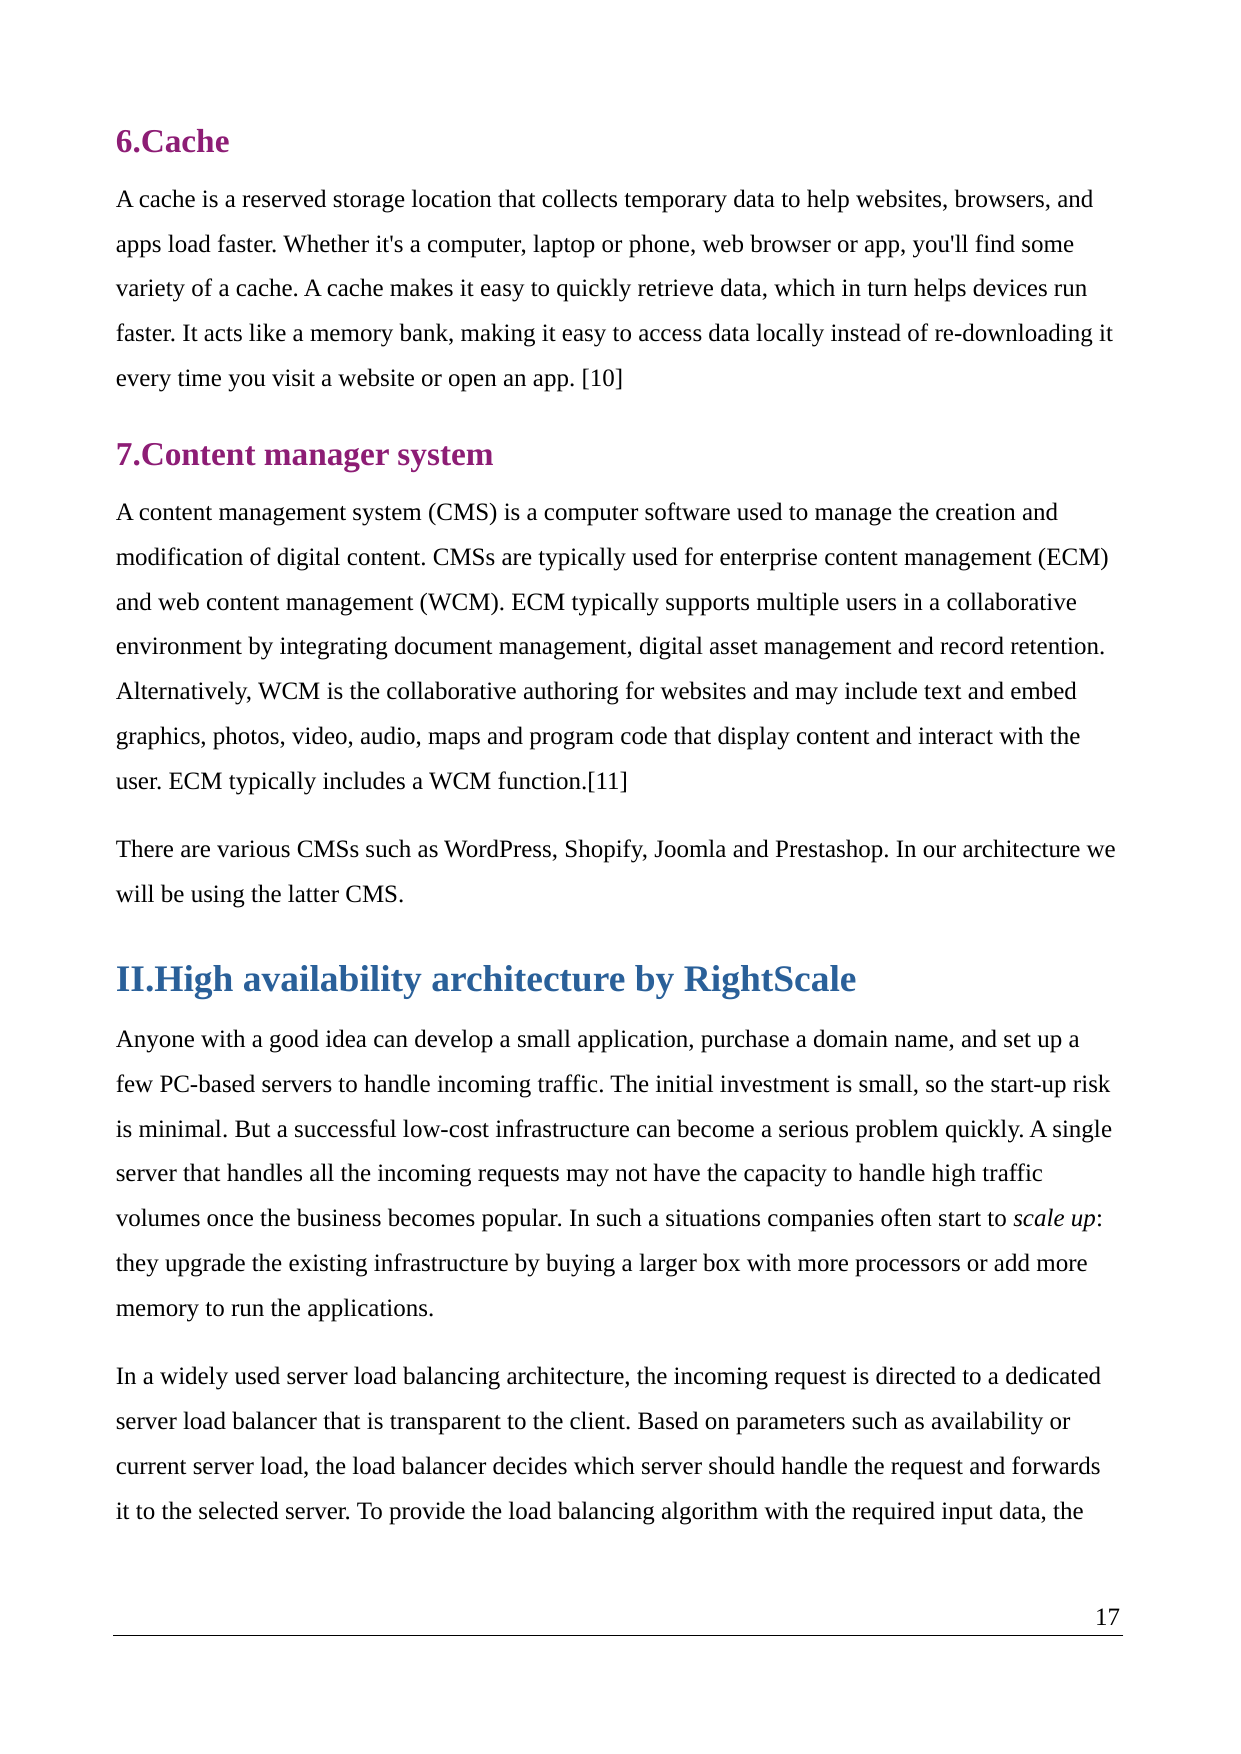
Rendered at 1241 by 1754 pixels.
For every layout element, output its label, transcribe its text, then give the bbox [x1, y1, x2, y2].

list Anyone with a good idea can develop a small application, purchase a domain name, and set up a few PC-based servers to handle incoming traffic. The initial investment is small, so the start-up risk is minimal. But a successful low-cost infrastructure can become a serious problem quickly. A single server that handles all the incoming requests may not have the capacity to handle high traffic volumes once the business becomes popular. In such a situations companies often start to scale up: they upgrade the existing infrastructure by buying a larger box with more processors or add more memory to run the applications. [116, 1024, 1118, 1322]
text There are various CMSs such as WordPress, Shopify, Joomla and Prestashop. In our architecture we will be using the latter CMS. [116, 834, 1120, 908]
subtitle II.High availability architecture by RightScale [116, 957, 1120, 1000]
subtitle 6.Cache [116, 121, 1120, 159]
text A cache is a reserved storage location that collects temporary data to help websites, browsers, and apps load faster. Whether it's a computer, laptop or phone, web browser or app, you'll find some variety of a cache. A cache makes it easy to quickly retrieve data, which in turn helps devices run faster. It acts like a memory bank, making it easy to access data locally instead of re-downloading it every time you visit a website or open an app. [10] [116, 184, 1120, 392]
text A content management system (CMS) is a computer software used to manage the creation and modification of digital content. CMSs are typically used for enterprise content management (ECM) and web content management (WCM). ECM typically supports multiple users in a collaborative environment by integrating document management, digital asset management and record retention. Alternatively, WCM is the collaborative authoring for websites and may include text and embed graphics, photos, video, audio, maps and program code that display content and interact with the user. ECM typically includes a WCM function.[11] [116, 497, 1120, 794]
subtitle 7.Content manager system [116, 434, 1120, 473]
list In a widely used server load balancing architecture, the incoming request is directed to a dedicated server load balancer that is transparent to the client. Based on parameters such as availability or current server load, the load balancer decides which server should handle the request and forwards it to the selected server. To provide the load balancing algorithm with the required input data, the [116, 1361, 1118, 1524]
